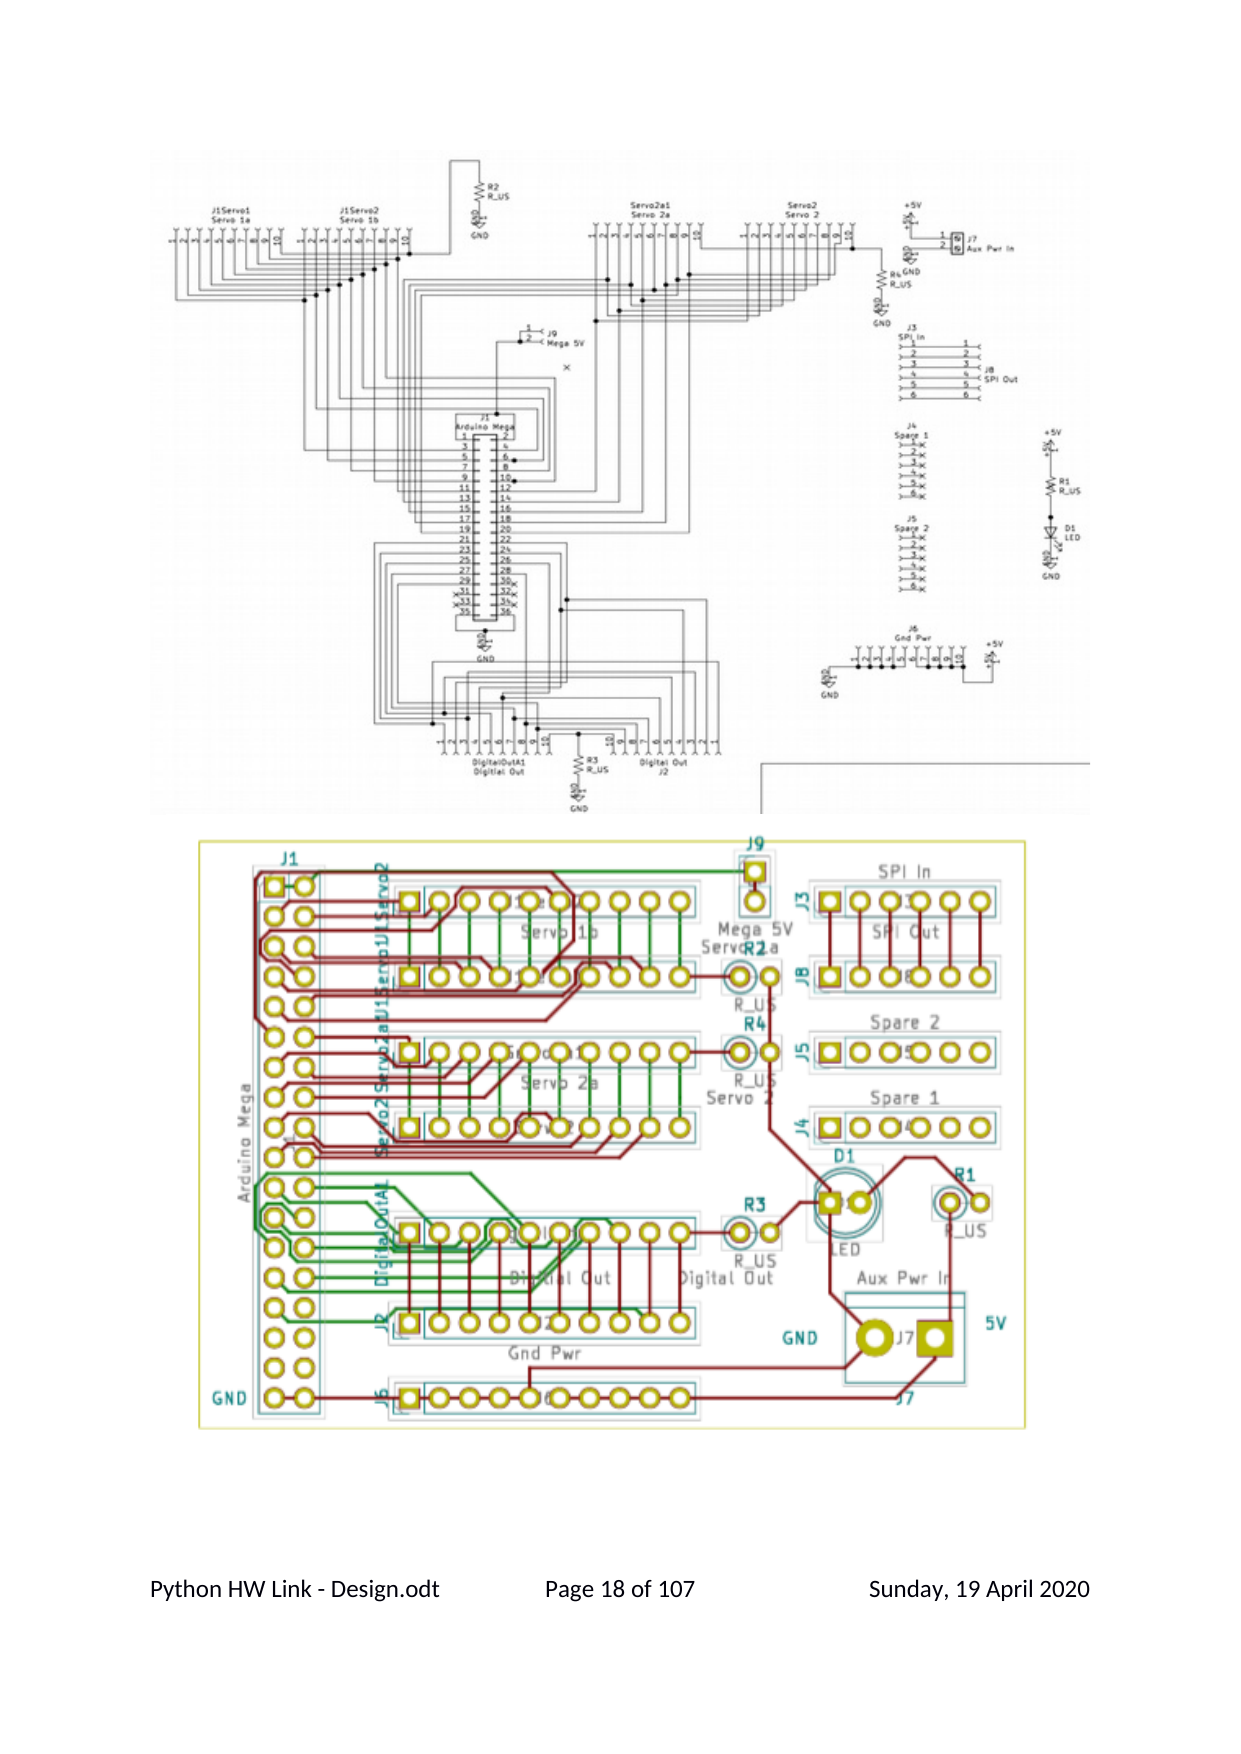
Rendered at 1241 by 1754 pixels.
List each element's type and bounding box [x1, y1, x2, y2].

picture [150, 150, 1091, 1479]
